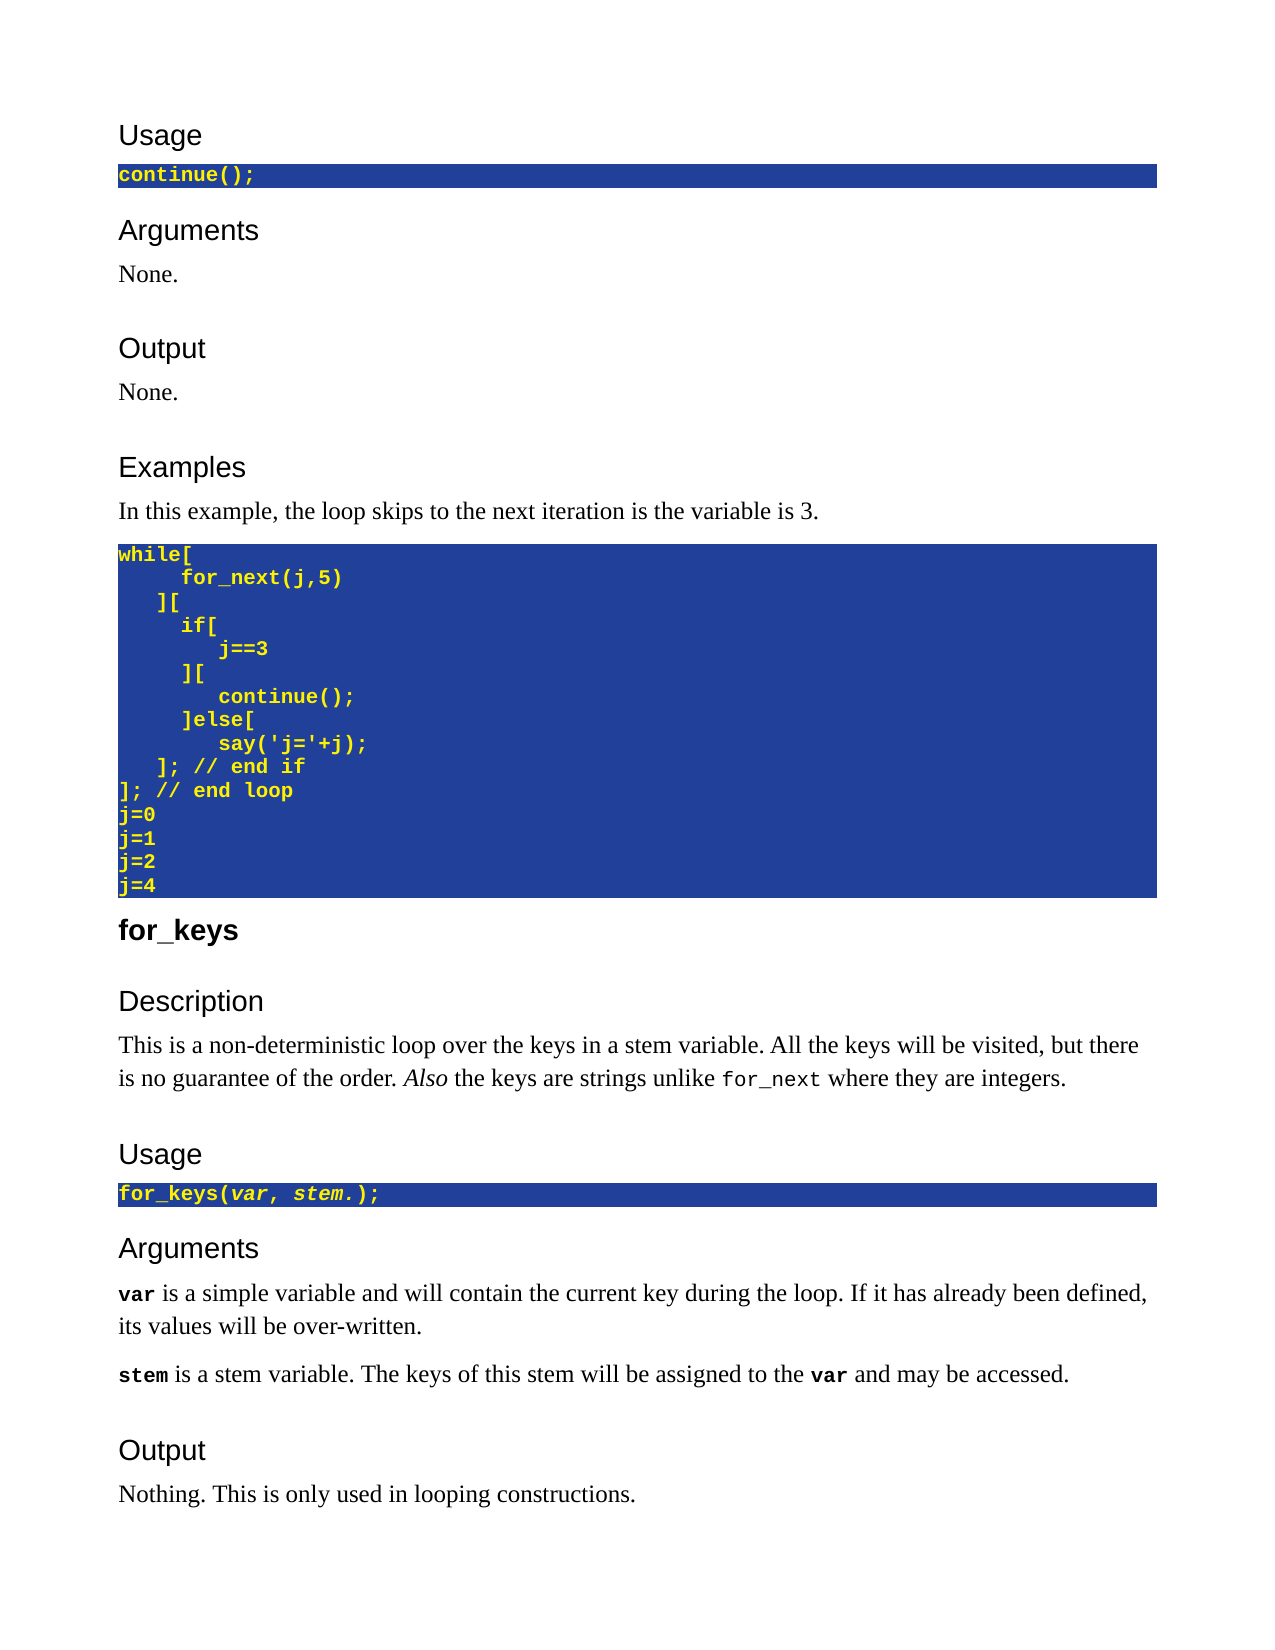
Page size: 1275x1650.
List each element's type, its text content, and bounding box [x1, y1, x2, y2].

text var is a simple variable and will contain the current key during the loop. If it has already been defined, its values will be over-written. [118, 1278, 1157, 1340]
text This is a non-deterministic loop over the keys in a stem variable. All the keys will be visited, but there is no guarantee of the order. Also the keys are strings unlike for_next where they are integers. [118, 1030, 1157, 1093]
subtitle Output [118, 1433, 1157, 1466]
text j==3 [118, 638, 1157, 662]
text ][ [118, 591, 1157, 615]
text ]; // end loop [118, 780, 1157, 804]
subtitle Examples [118, 450, 1157, 484]
text Nothing. This is only used in looping constructions. [118, 1479, 1157, 1507]
subtitle Description [118, 984, 1157, 1018]
text continue(); [118, 686, 1157, 709]
text say('j='+j); [118, 733, 1157, 757]
text None. [118, 259, 1157, 288]
subtitle Arguments [118, 1232, 1157, 1265]
text stem is a stem variable. The keys of this stem will be assigned to the var and may be accessed. [118, 1359, 1157, 1389]
text while[ [118, 544, 1157, 567]
subtitle for_keys [118, 913, 1157, 947]
text ]else[ [118, 709, 1157, 733]
text j=0 [118, 804, 1157, 827]
subtitle Usage [118, 118, 1157, 152]
text if[ [118, 615, 1157, 638]
text j=1 [118, 827, 1157, 851]
text ][ [118, 662, 1157, 686]
text j=4 [118, 875, 1157, 898]
text In this example, the loop skips to the next iteration is the variable is 3. [118, 496, 1157, 525]
text for_keys(var, stem.); [118, 1183, 1157, 1207]
text for_next(j,5) [118, 567, 1157, 591]
subtitle Usage [118, 1137, 1157, 1170]
text j=2 [118, 851, 1157, 875]
text None. [118, 377, 1157, 406]
subtitle Arguments [118, 213, 1157, 246]
text continue(); [118, 164, 1157, 188]
subtitle Output [118, 331, 1157, 365]
text ]; // end if [118, 757, 1157, 780]
